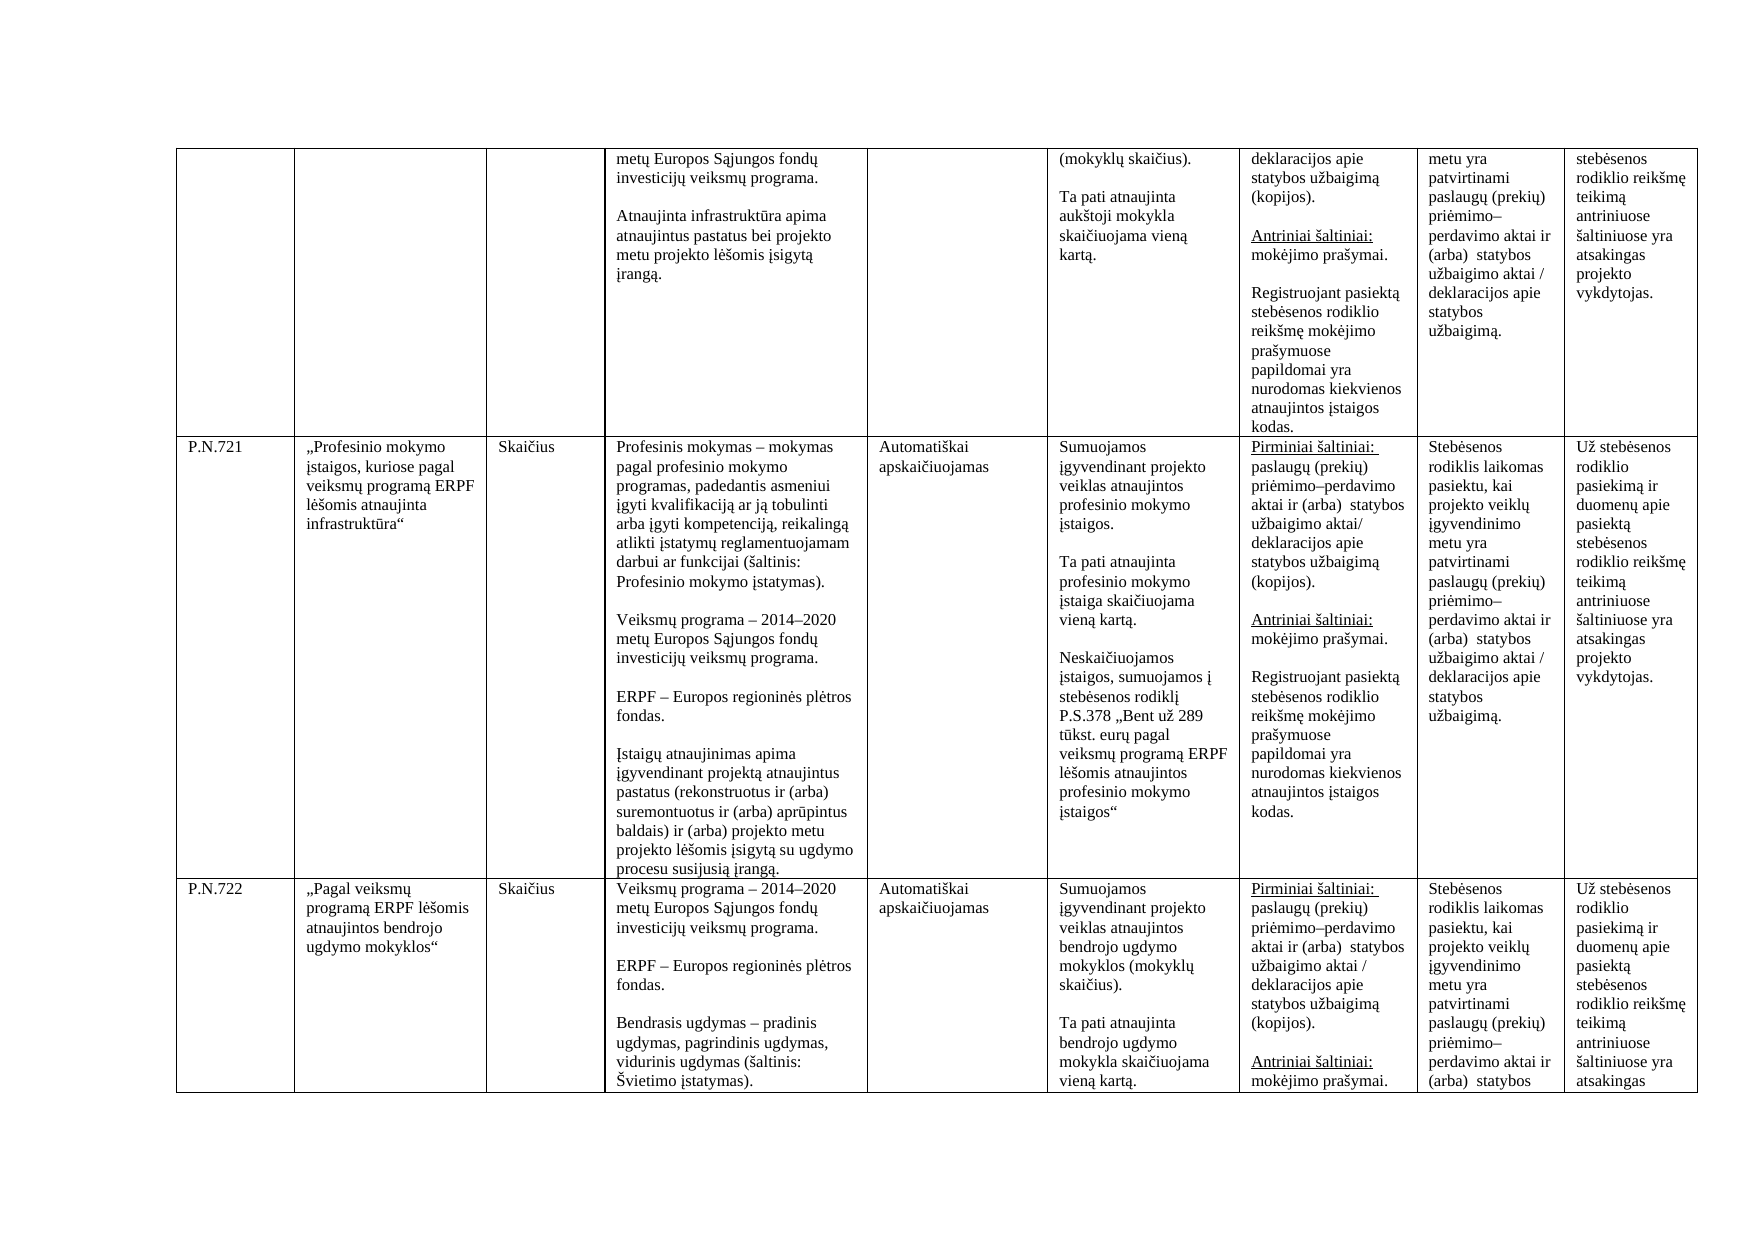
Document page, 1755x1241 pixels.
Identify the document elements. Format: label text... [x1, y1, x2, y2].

table_cell Pirminiai šaltiniai: paslaugų (prekių) priėmimo–perdavimo aktai ir (arba) statybos užbaigimo aktai / deklaracijos apie statybos užbaigimą (kopijos). Antriniai šaltiniai: mokėjimo prašymai. [1240, 879, 1417, 1092]
table_cell Už stebėsenos rodiklio pasiekimą ir duomenų apie pasiektą stebėsenos rodiklio reikšmę teikimą antriniuose šaltiniuose yra atsakingas [1565, 879, 1697, 1092]
table_cell metu yra patvirtinami paslaugų (prekių) priėmimo– perdavimo aktai ir (arba) statybos užbaigimo aktai / deklaracijos apie statybos užbaigimą. [1418, 149, 1564, 436]
table_cell Sumuojamos įgyvendinant projekto veiklas atnaujintos profesinio mokymo įstaigos. Ta pati atnaujinta profesinio mokymo įstaiga skaičiuojama vieną kartą. Neskaičiuojamos įstaigos, sumuojamos į stebėsenos rodiklį P.S.378 „Bent už 289 tūkst. eurų pagal veiksmų programą ERPF lėšomis atnaujintos profesinio mokymo įstaigos“ [1048, 437, 1239, 878]
table_cell Stebėsenos rodiklis laikomas pasiektu, kai projekto veiklų įgyvendinimo metu yra patvirtinami paslaugų (prekių) priėmimo– perdavimo aktai ir (arba) statybos užbaigimo aktai / deklaracijos apie statybos užbaigimą. [1418, 437, 1564, 878]
table_cell „Pagal veiksmų programą ERPF lėšomis atnaujintos bendrojo ugdymo mokyklos“ [295, 879, 486, 1092]
table_cell [487, 149, 604, 436]
table_cell [295, 149, 486, 436]
table_cell (mokyklų skaičius). Ta pati atnaujinta aukštoji mokykla skaičiuojama vieną kartą. [1048, 149, 1239, 436]
table_cell Automatiškai apskaičiuojamas [868, 437, 1047, 878]
table_cell [868, 149, 1047, 436]
table_cell Automatiškai apskaičiuojamas [868, 879, 1047, 1092]
table_cell Stebėsenos rodiklis laikomas pasiektu, kai projekto veiklų įgyvendinimo metu yra patvirtinami paslaugų (prekių) priėmimo–perdavimo aktai ir (arba) statybos [1418, 879, 1564, 1092]
table_cell Už stebėsenos rodiklio pasiekimą ir duomenų apie pasiektą stebėsenos rodiklio reikšmę teikimą antriniuose šaltiniuose yra atsakingas projekto vykdytojas. [1565, 437, 1697, 878]
table_cell Skaičius [487, 879, 604, 1092]
table_cell Pirminiai šaltiniai: paslaugų (prekių) priėmimo–perdavimo aktai ir (arba) statybos užbaigimo aktai/ deklaracijos apie statybos užbaigimą (kopijos). Antriniai šaltiniai: mokėjimo prašymai. Registruojant pasiektą stebėsenos rodiklio reikšmę mokėjimo prašymuose papildomai yra nurodomas kiekvienos atnaujintos įstaigos kodas. [1240, 437, 1417, 878]
table_cell metų Europos Sąjungos fondų investicijų veiksmų programa. Atnaujinta infrastruktūra apima atnaujintus pastatus bei projekto metu projekto lėšomis įsigytą įrangą. [606, 149, 867, 436]
table_cell deklaracijos apie statybos užbaigimą (kopijos). Antriniai šaltiniai: mokėjimo prašymai. Registruojant pasiektą stebėsenos rodiklio reikšmę mokėjimo prašymuose papildomai yra nurodomas kiekvienos atnaujintos įstaigos kodas. [1240, 149, 1417, 436]
table_cell Skaičius [487, 437, 604, 878]
table_cell „Profesinio mokymo įstaigos, kuriose pagal veiksmų programą ERPF lėšomis atnaujinta infrastruktūra“ [295, 437, 486, 878]
table_cell [177, 149, 294, 436]
table_cell Veiksmų programa – 2014–2020 metų Europos Sąjungos fondų investicijų veiksmų programa. ERPF – Europos regioninės plėtros fondas. Bendrasis ugdymas – pradinis ugdymas, pagrindinis ugdymas, vidurinis ugdymas (šaltinis: Švietimo įstatymas). [606, 879, 867, 1092]
table_cell P.N.721 [177, 437, 294, 878]
table_cell Profesinis mokymas – mokymas pagal profesinio mokymo programas, padedantis asmeniui įgyti kvalifikaciją ar ją tobulinti arba įgyti kompetenciją, reikalingą atlikti įstatymų reglamentuojamam darbui ar funkcijai (šaltinis: Profesinio mokymo įstatymas). Veiksmų programa – 2014–2020 metų Europos Sąjungos fondų investicijų veiksmų programa. ERPF – Europos regioninės plėtros fondas. Įstaigų atnaujinimas apima įgyvendinant projektą atnaujintus pastatus (rekonstruotus ir (arba) suremontuotus ir (arba) aprūpintus baldais) ir (arba) projekto metu projekto lėšomis įsigytą su ugdymo procesu susijusią įrangą. [606, 437, 867, 878]
table_cell stebėsenos rodiklio reikšmę teikimą antriniuose šaltiniuose yra atsakingas projekto vykdytojas. [1565, 149, 1697, 436]
table_cell P.N.722 [177, 879, 294, 1092]
table_cell Sumuojamos įgyvendinant projekto veiklas atnaujintos bendrojo ugdymo mokyklos (mokyklų skaičius). Ta pati atnaujinta bendrojo ugdymo mokykla skaičiuojama vieną kartą. [1048, 879, 1239, 1092]
